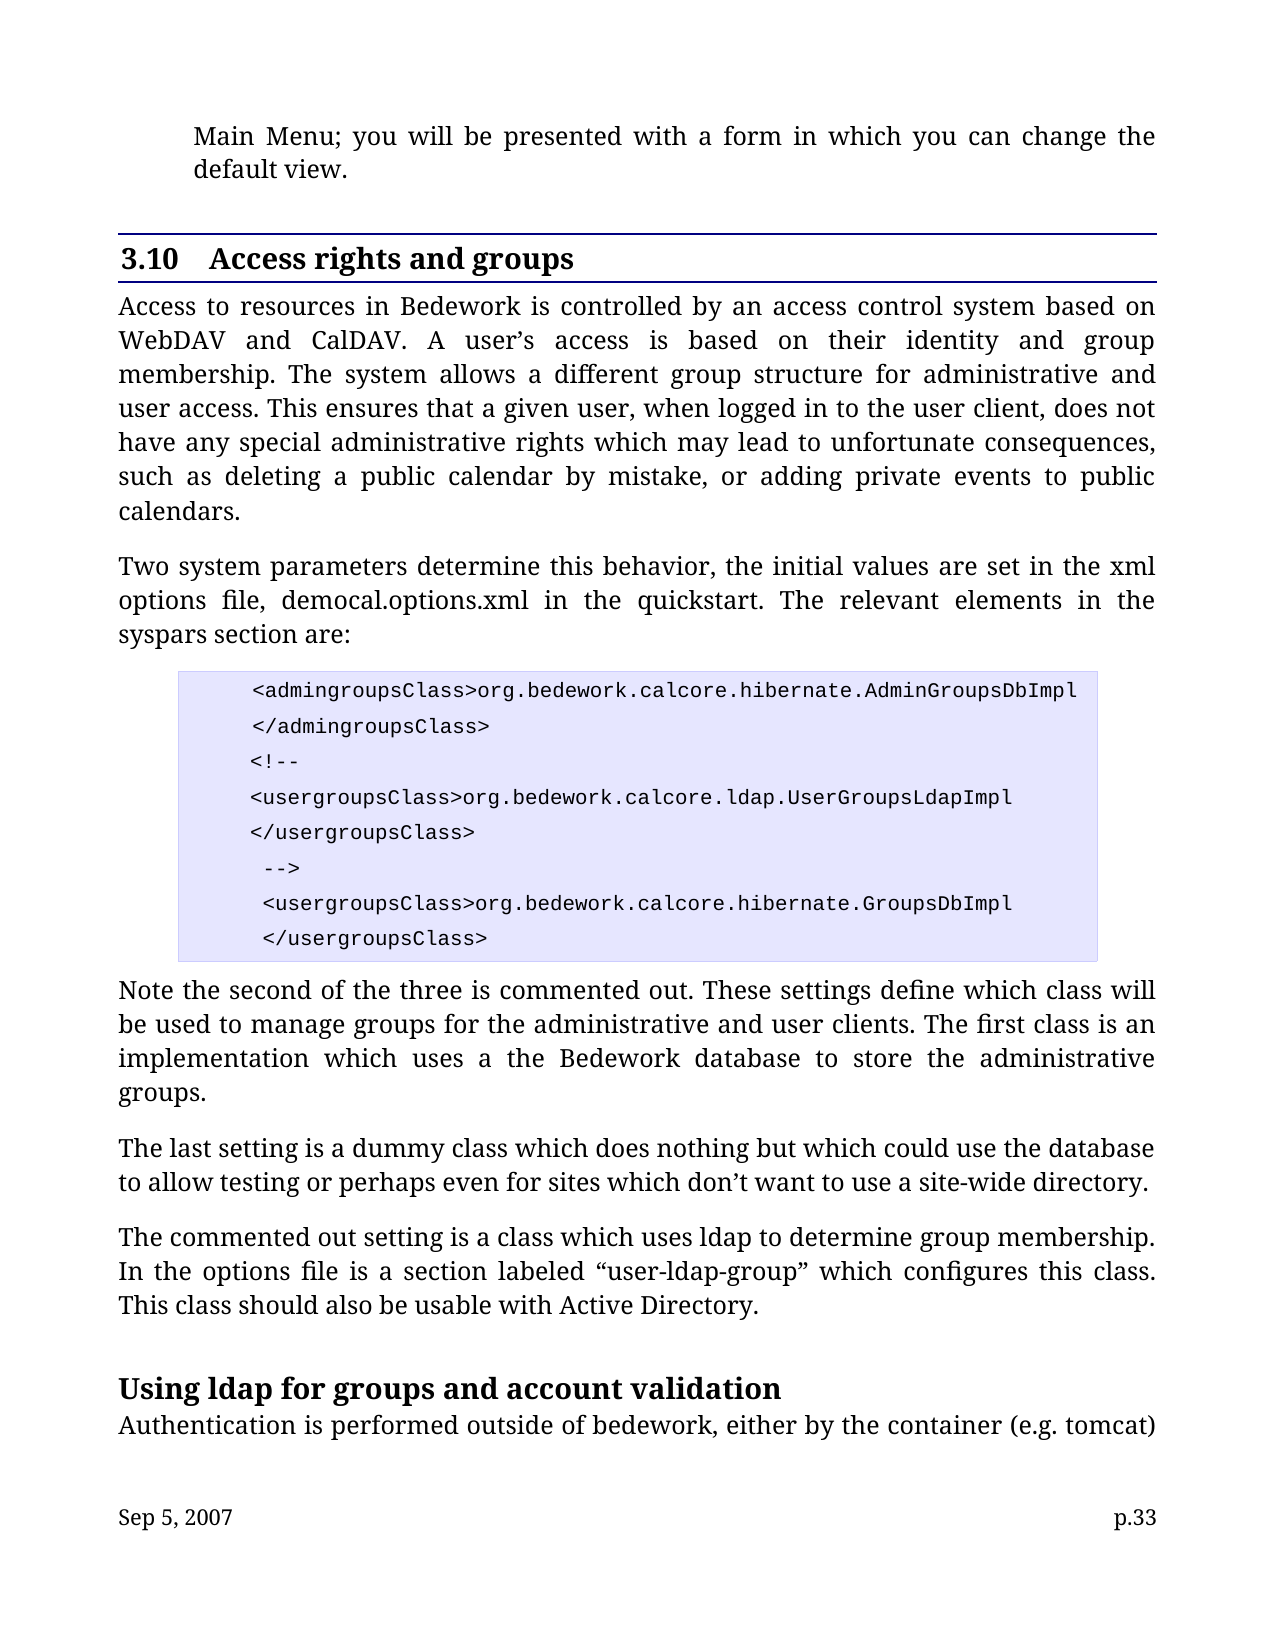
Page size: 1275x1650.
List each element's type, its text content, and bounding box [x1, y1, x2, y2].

text Access to resources in Bedework is controlled by an access control system based on WebDAV and CalDAV. A user’s access is based on their identity and group membership. The system allows a different group structure for administrative and user access. This ensures that a given user, when logged in to the user client, does not have any special administrative rights which may lead to unfortunate consequences, such as deleting a public calendar by mistake, or adding private events to public calendars. [118, 289, 1157, 527]
text <usergroupsClass>org.bedework.calcore.hibernate.GroupsDbImpl [179, 884, 1097, 917]
subtitle Access rights and groups [118, 235, 1157, 281]
text The commented out setting is a class which uses ldap to determine group membership. In the options file is a section labeled “user-ldap-group” which configures this class. This class should also be usable with Active Directory. [118, 1219, 1157, 1322]
text Authentication is performed outside of bedework, either by the container (e.g. tomcat) [118, 1408, 1157, 1442]
text The last setting is a dummy class which does nothing but which could use the database to allow testing or perhaps even for sites which don’t want to use a site-wide directory. [118, 1130, 1157, 1198]
text <!-- [179, 742, 1097, 775]
text <usergroupsClass>org.bedework.calcore.ldap.UserGroupsLdapImpl [179, 778, 1097, 810]
text Note the second of the three is commented out. These settings define which class will be used to manage groups for the administrative and user clients. The first class is an implementation which uses a the Bedework database to store the administrative groups. [118, 973, 1157, 1109]
text --> [179, 848, 1097, 881]
text </usergroupsClass> [179, 919, 1097, 961]
subtitle Using ldap for groups and account validation [118, 1368, 1157, 1408]
text Two system parameters determine this behavior, the initial values are set in the xml options file, democal.options.xml in the quickstart. The relevant elements in the syspars section are: [118, 548, 1157, 650]
text <admingroupsClass>org.bedework.calcore.hibernate.AdminGroupsDbImpl [179, 672, 1097, 704]
text </usergroupsClass> [179, 813, 1097, 846]
text </admingroupsClass> [179, 707, 1097, 739]
list Main Menu; you will be presented with a form in which you can change the default view. [156, 118, 1157, 186]
